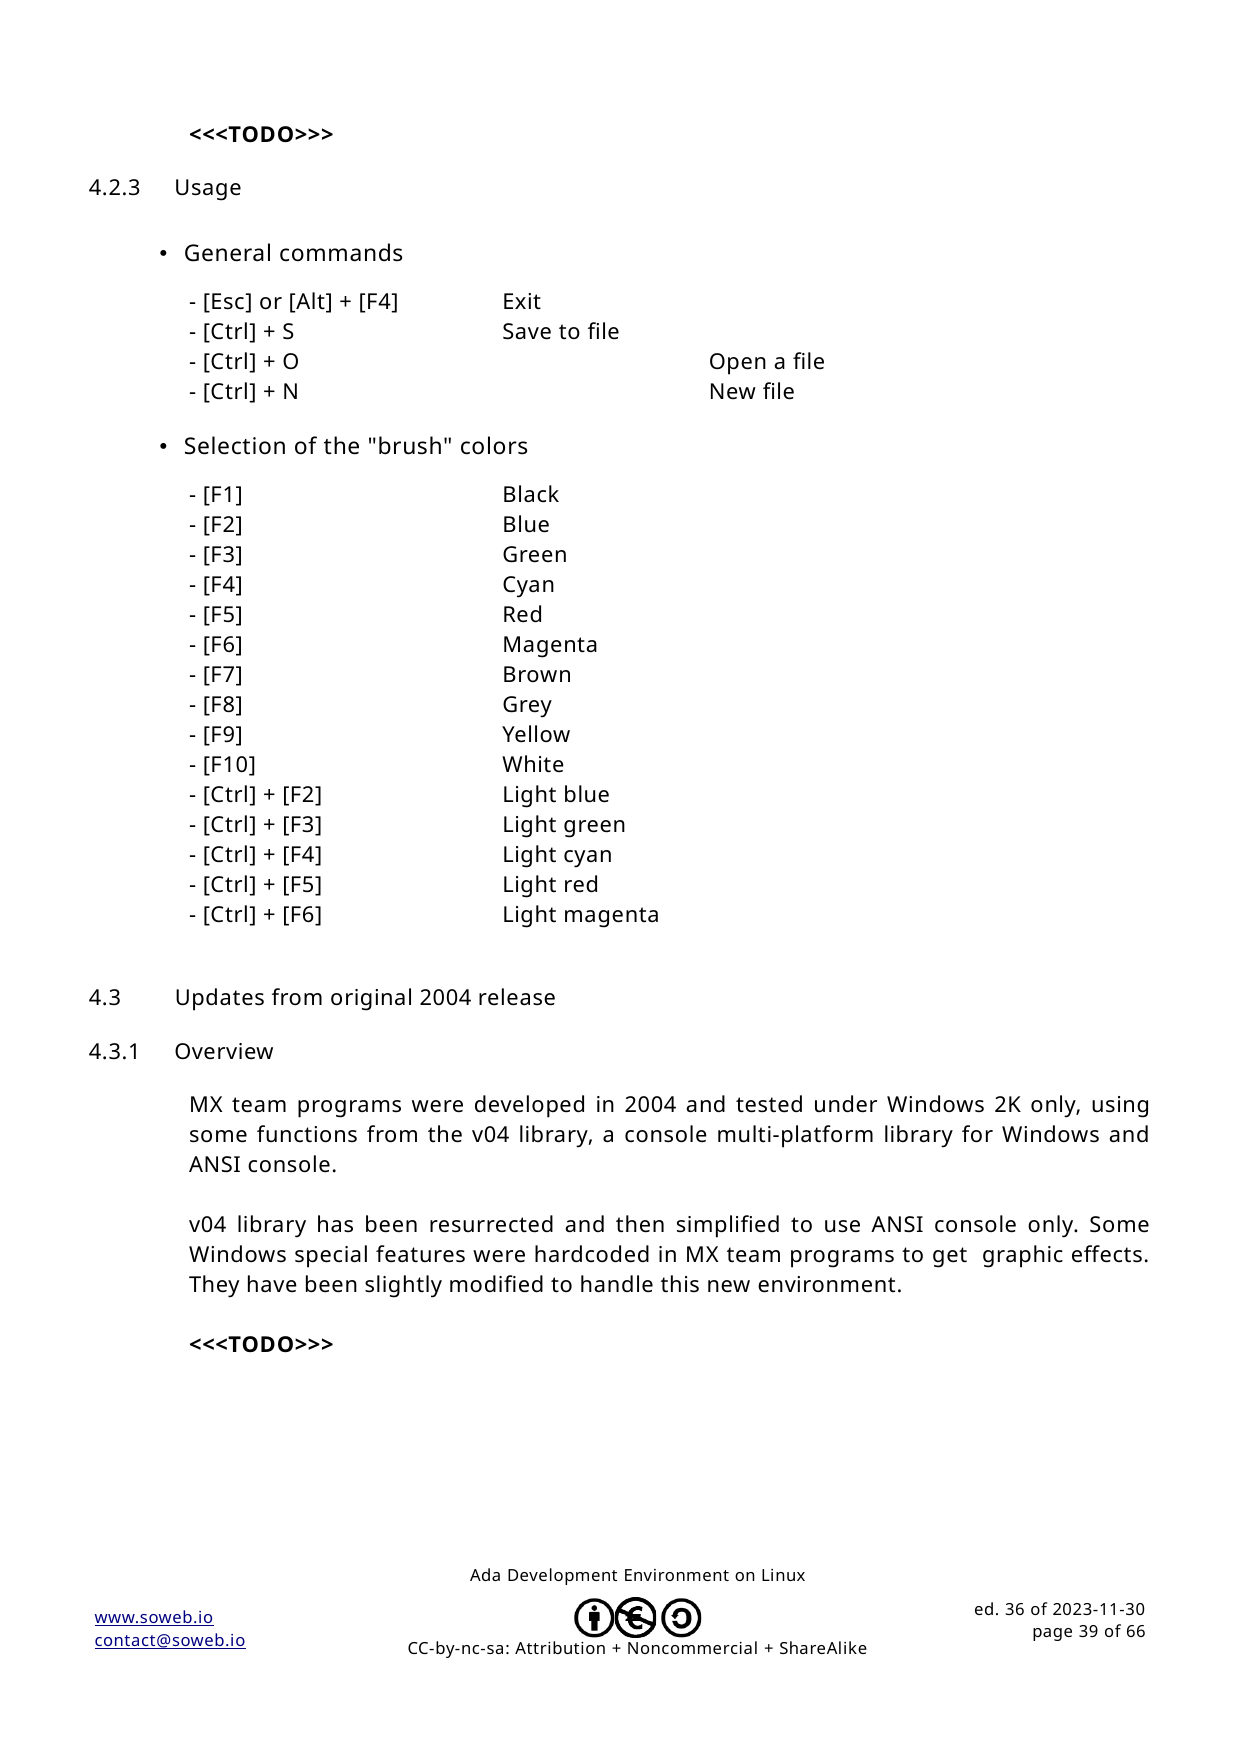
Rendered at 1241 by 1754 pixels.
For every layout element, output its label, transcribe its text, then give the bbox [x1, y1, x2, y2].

text - [Ctrl] + [F6] Light magenta [189, 898, 1152, 928]
text - [F3] Green [189, 538, 1152, 568]
text <<<TODO>>> [189, 118, 1152, 148]
subtitle General commands [159, 237, 1152, 268]
text - [F4] Cyan [189, 568, 1152, 598]
text - [Ctrl] + [F5] Light red [189, 868, 1152, 898]
text v04 library has been resurrected and then simplified to use ANSI console only. Some Windows special features were hardcoded in MX team programs to get graphic effects. They have been slightly modified to handle this new environment. [189, 1208, 1152, 1298]
text - [Ctrl] + [F3] Light green [189, 808, 1152, 838]
text - [Ctrl] + [F2] Light blue [189, 778, 1152, 808]
subtitle Selection of the "brush" colors [159, 429, 1152, 461]
text - [F10] White [189, 748, 1152, 778]
subtitle Usage [88, 172, 1152, 213]
text - [Ctrl] + O Open a file [189, 346, 1152, 376]
text - [F5] Red [189, 598, 1152, 628]
text - [F7] Brown [189, 658, 1152, 688]
text - [F6] Magenta [189, 628, 1152, 658]
text <<<TODO>>> [189, 1328, 1152, 1358]
text - [Ctrl] + N New file [189, 376, 1152, 406]
text MX team programs were developed in 2004 and tested under Windows 2K only, using some functions from the v04 library, a console multi-platform library for Windows and ANSI console. [189, 1088, 1152, 1178]
text - [Ctrl] + [F4] Light cyan [189, 838, 1152, 868]
text - [F2] Blue [189, 508, 1152, 538]
text - [Esc] or [Alt] + [F4] Exit [189, 286, 1152, 316]
text - [F8] Grey [189, 688, 1152, 718]
text - [F9] Yellow [189, 718, 1152, 748]
text - [Ctrl] + S Save to file [189, 316, 1152, 346]
subtitle Updates from original 2004 release [88, 982, 1152, 1012]
picture [573, 1597, 657, 1638]
picture [660, 1597, 702, 1638]
subtitle Overview [88, 1036, 1152, 1077]
text - [F1] Black [189, 478, 1152, 508]
